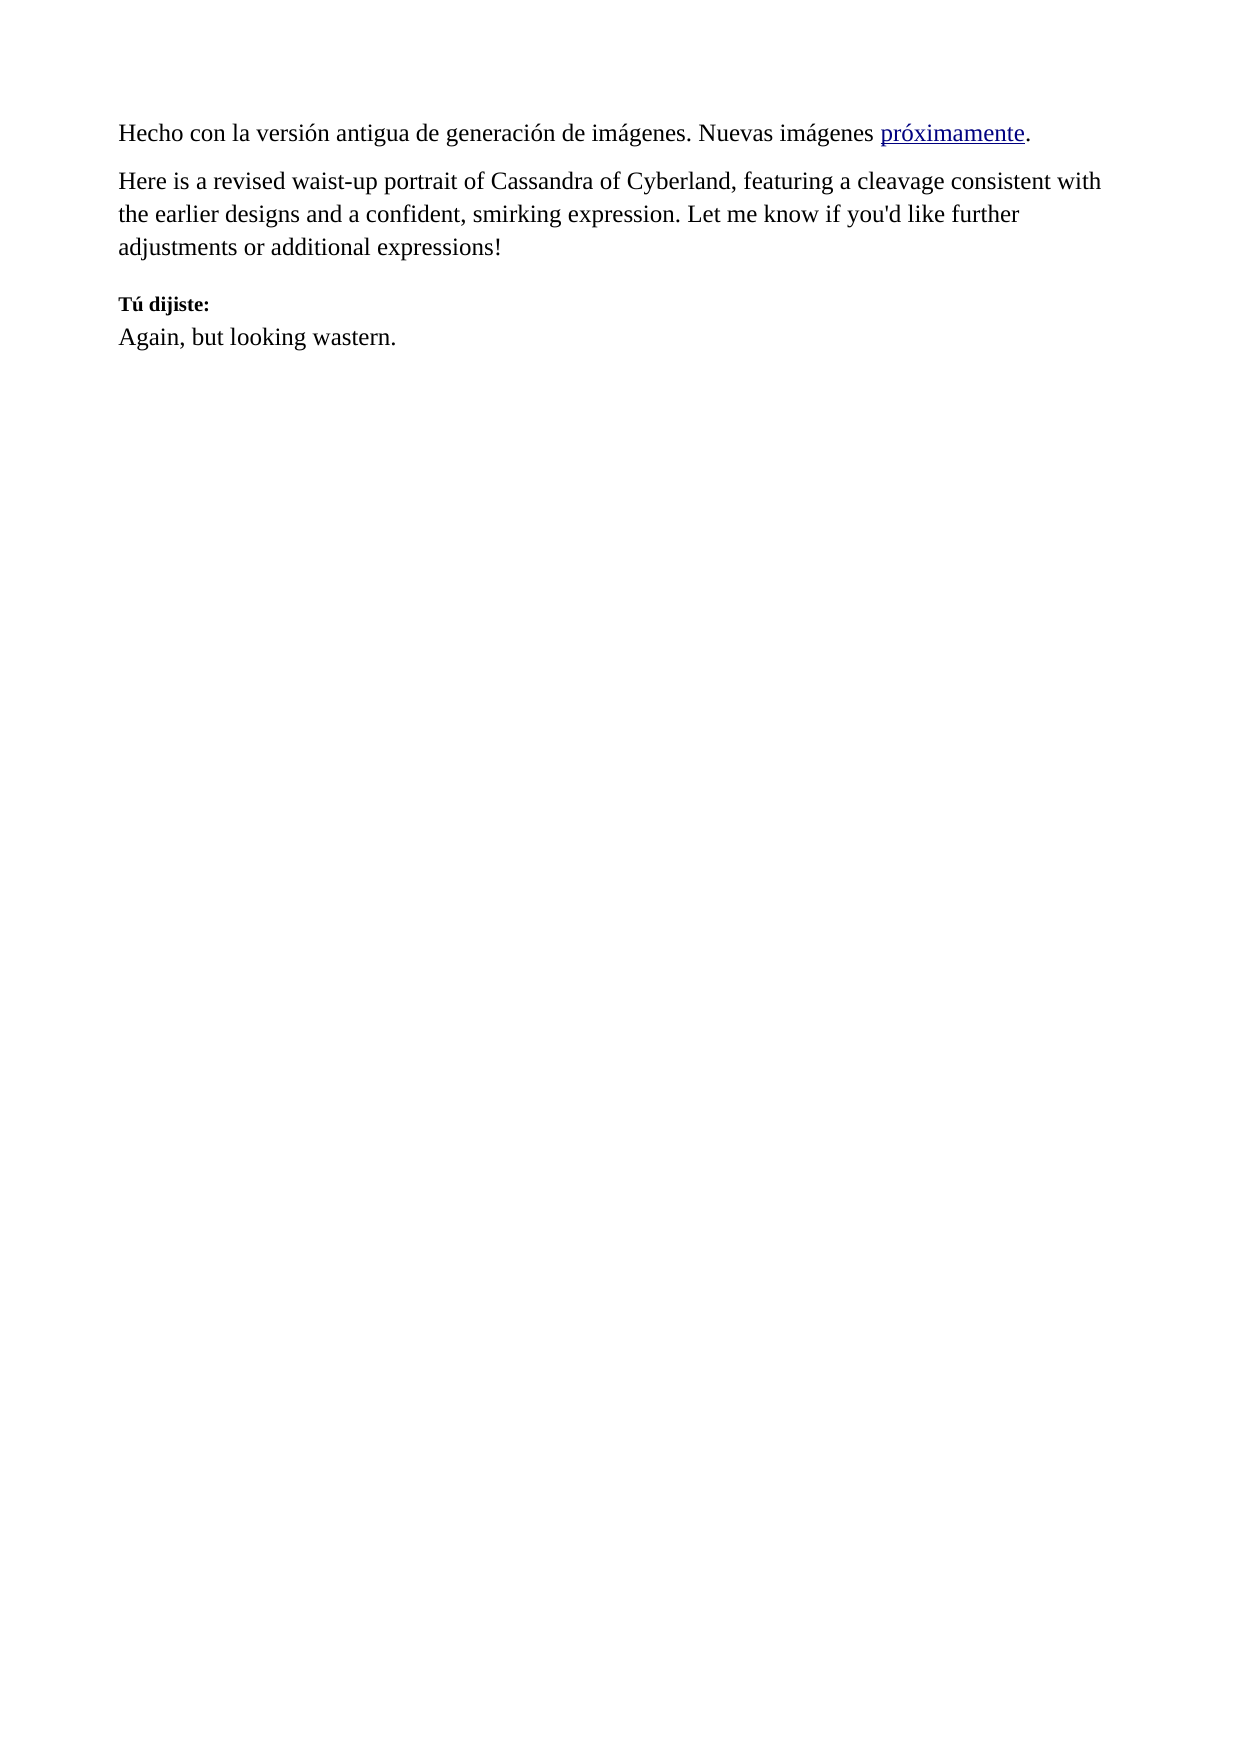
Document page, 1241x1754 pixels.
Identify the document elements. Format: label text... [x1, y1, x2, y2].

subtitle Tú dijiste: [118, 292, 1122, 316]
text Hecho con la versión antigua de generación de imágenes. Nuevas imágenes próximamente. [118, 118, 1122, 147]
text Here is a revised waist-up portrait of Cassandra of Cyberland, featuring a cleavage consistent with the earlier designs and a confident, smirking expression. Let me know if you'd like further adjustments or additional expressions! [118, 166, 1122, 261]
text Again, but looking wastern. [118, 322, 1122, 351]
